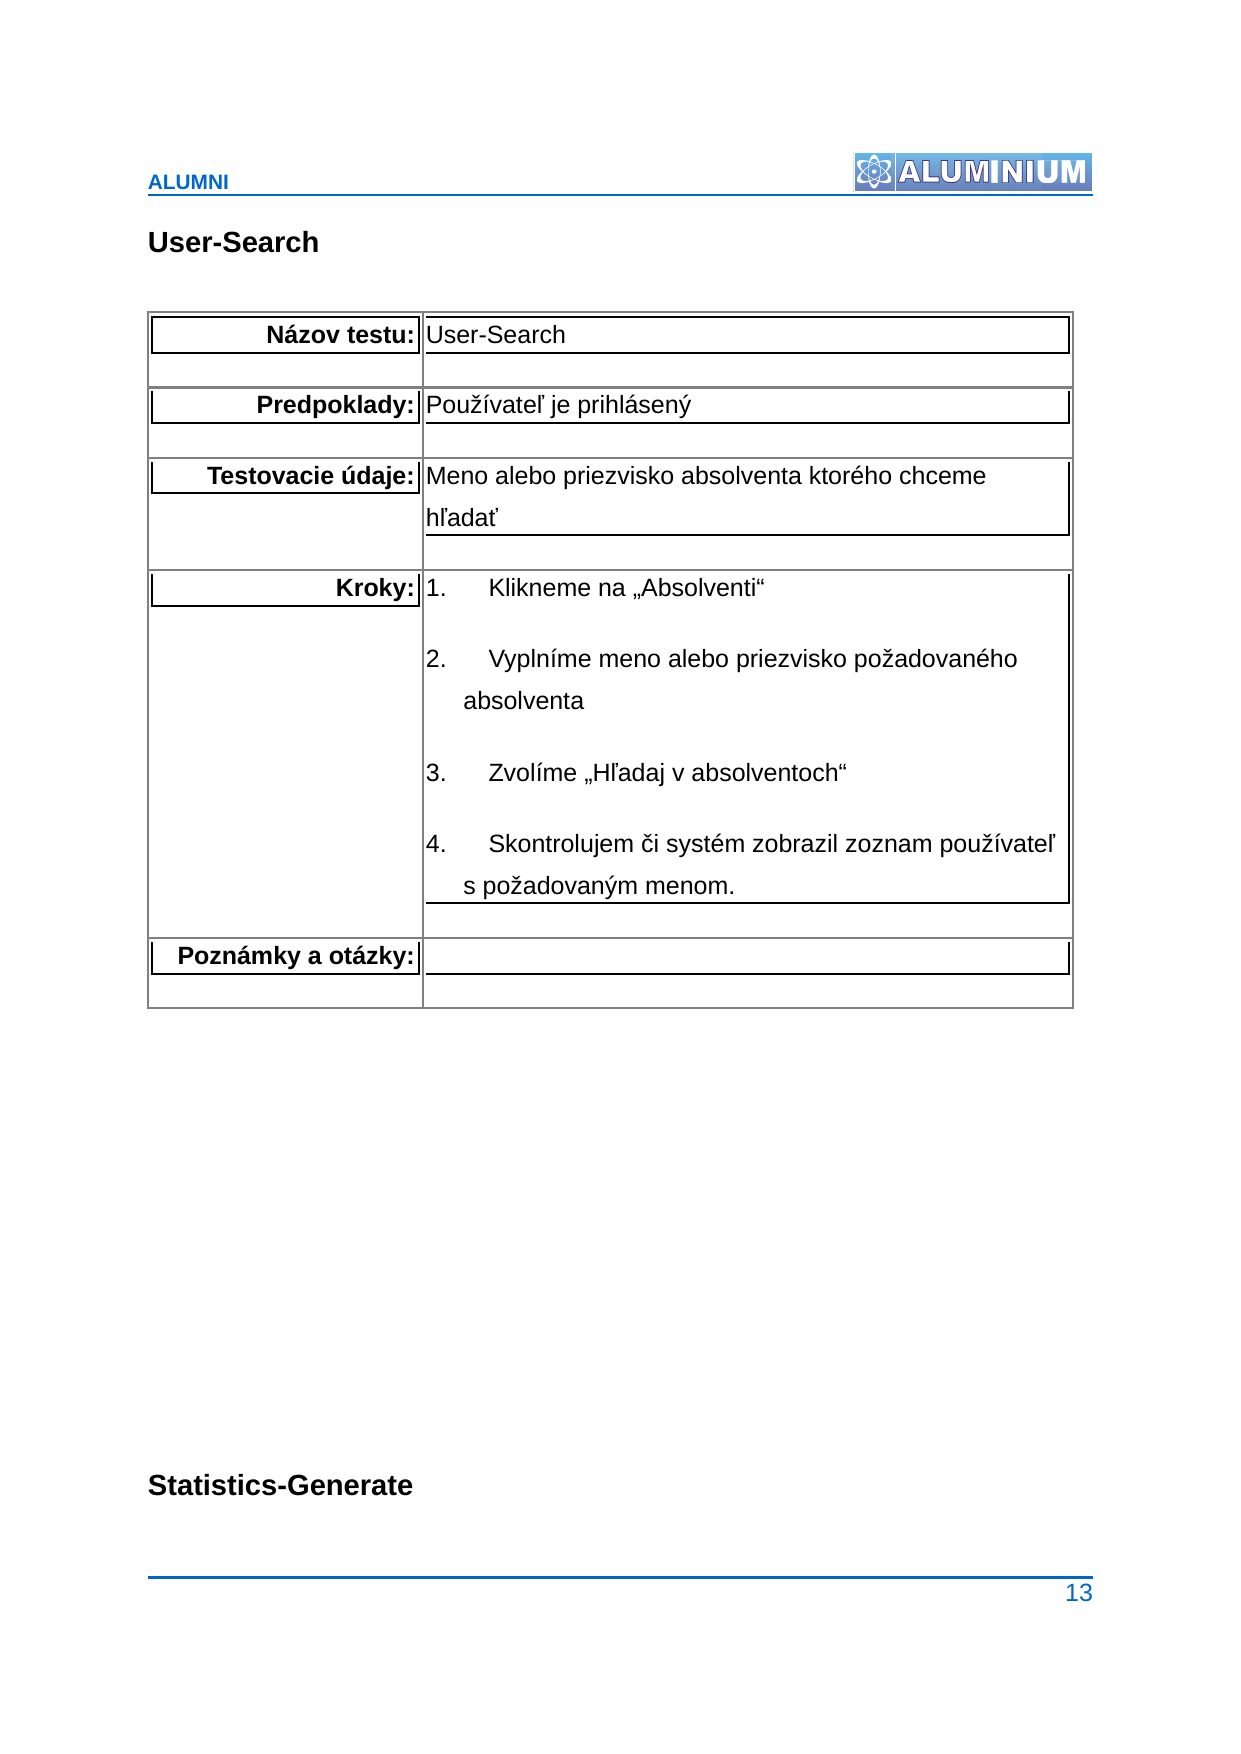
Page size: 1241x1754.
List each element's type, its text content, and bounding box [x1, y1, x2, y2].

table_cell Testovacie údaje: [149, 459, 422, 569]
table_cell Kroky: [149, 571, 422, 937]
table_cell Meno alebo priezvisko absolventa ktorého chceme hľadať [424, 459, 1072, 569]
table_cell Poznámky a otázky: [149, 939, 422, 1007]
table_cell 1. Klikneme na „Absolventi“ 2. Vyplníme meno alebo priezvisko požadovaného absolventa 3. Zvolíme „Hľadaj v absolventoch“ 4. Skontrolujem či systém zobrazil zoznam používateľ s požadovaným menom. [424, 571, 1072, 937]
table_header User-Search [424, 313, 1072, 386]
table_header Názov testu: [149, 313, 422, 386]
subtitle User-Search [148, 226, 1093, 258]
subtitle Statistics-Generate [148, 1469, 1093, 1502]
table_cell Predpoklady: [149, 389, 422, 457]
table_cell Používateľ je prihlásený [424, 389, 1072, 457]
table_cell [424, 939, 1072, 1007]
